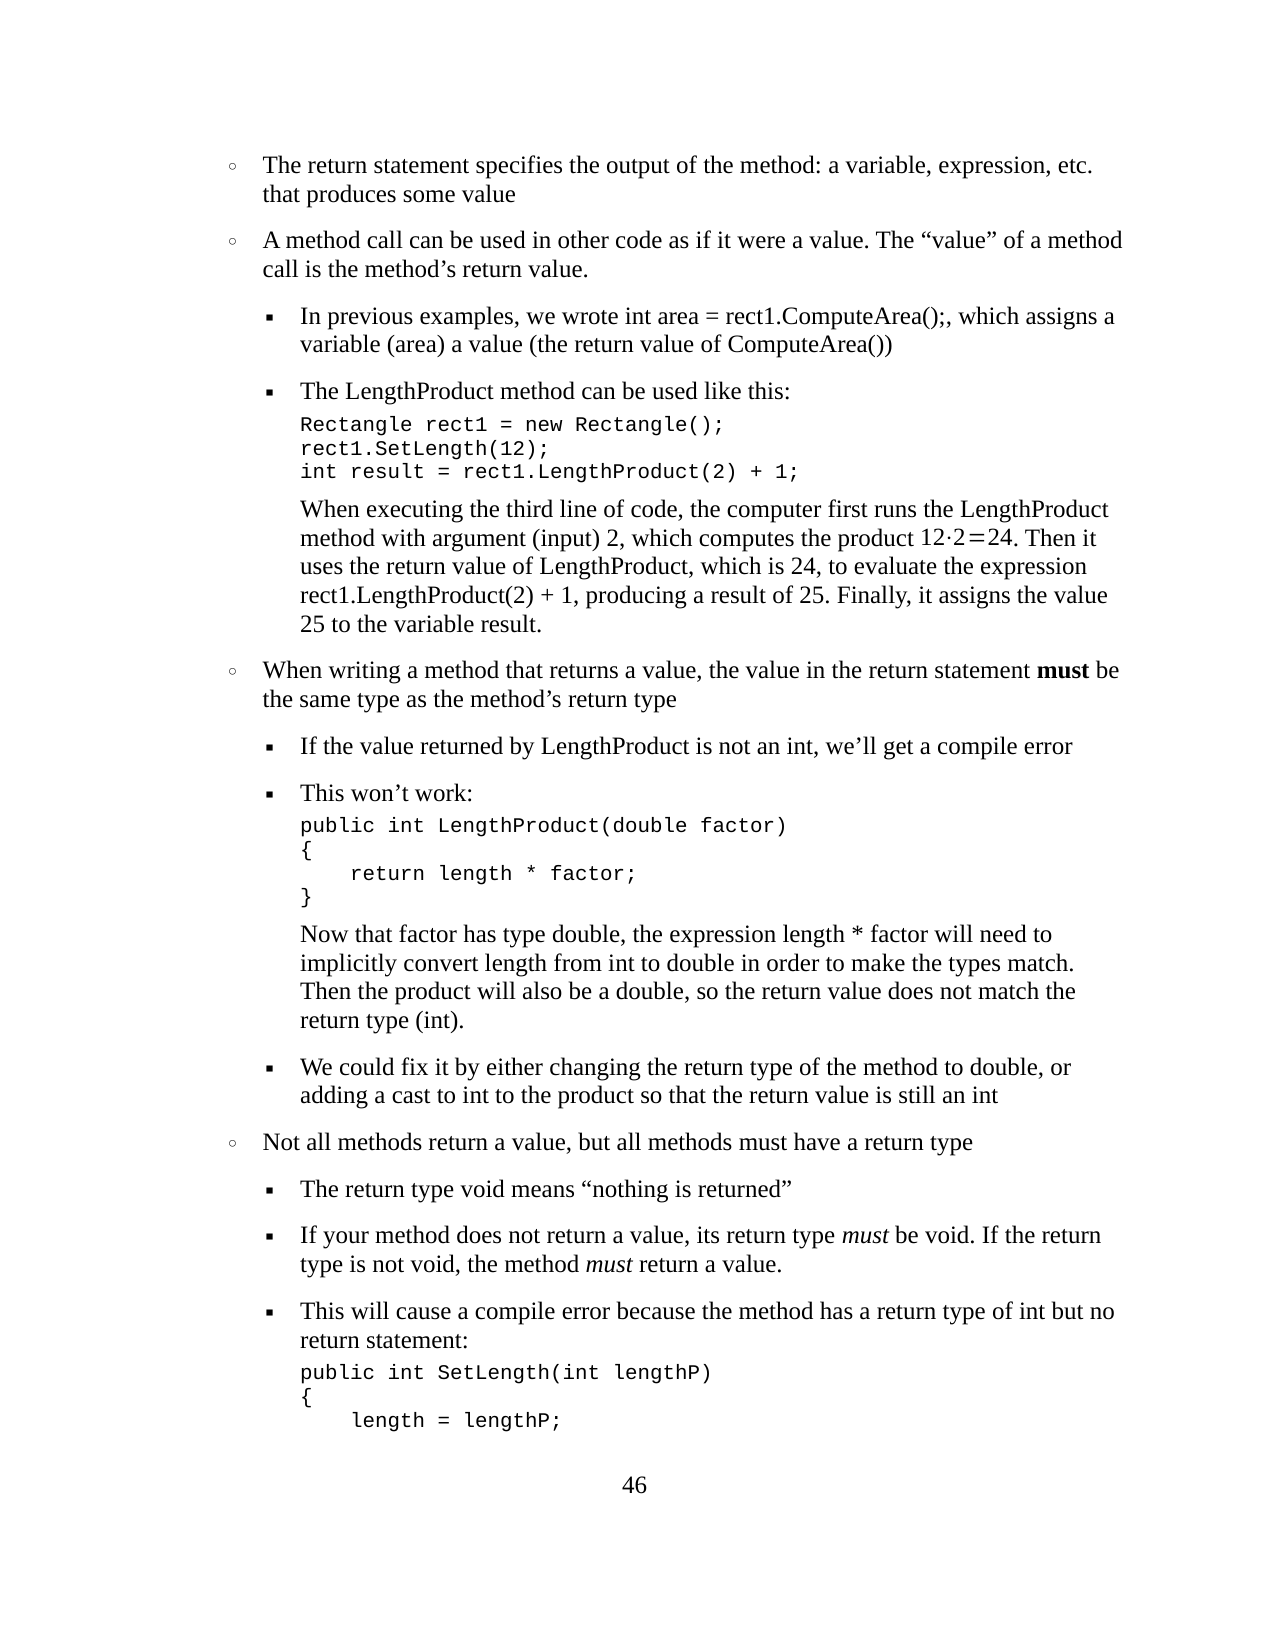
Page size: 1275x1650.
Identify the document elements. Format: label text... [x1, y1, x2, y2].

list In previous examples, we wrote int area = rect1.ComputeArea();, which assigns a variable (area) a value (the return value of ComputeArea()) [262, 301, 1125, 358]
list The return statement specifies the output of the method: a variable, expression, etc. that produces some value [225, 150, 1125, 207]
list We could fix it by either changing the return type of the method to double, or adding a cast to int to the product so that the return value is still an int [262, 1052, 1125, 1109]
list If the value returned by LengthProduct is not an int, we’ll get a compile error [262, 731, 1125, 760]
list The LengthProduct method can be used like this: [262, 376, 1125, 405]
list The return type void means “nothing is returned” [262, 1174, 1125, 1203]
list Now that factor has type double, the expression length * factor will need to implicitly convert length from int to double in order to make the types match. Then the product will also be a double, so the return value does not match the return type (int). [262, 919, 1125, 1034]
list int result = rect1.LengthProduct(2) + 1; [262, 461, 1125, 485]
list When executing the third line of code, the computer first runs the LengthProduct method with argument (input) 2, which computes the product . Then it uses the return value of LengthProduct, which is 24, to evaluate the expression rect1.LengthProduct(2) + 1, producing a result of 25. Finally, it assigns the value 25 to the variable result. [262, 494, 1125, 638]
list public int SetLength(int lengthP) [262, 1362, 1125, 1386]
list rect1.SetLength(12); [262, 438, 1125, 461]
list { [262, 1386, 1125, 1410]
list This won’t work: [262, 778, 1125, 806]
list This will cause a compile error because the method has a return type of int but no return statement: [262, 1296, 1125, 1353]
list If your method does not return a value, its return type must be void. If the return type is not void, the method must return a value. [262, 1221, 1125, 1278]
list A method call can be used in other code as if it were a value. The “value” of a method call is the method’s return value. [225, 225, 1125, 283]
list public int LengthProduct(double factor) [262, 815, 1125, 839]
list } [262, 886, 1125, 910]
list length = lengthP; [262, 1410, 1125, 1433]
list When writing a method that returns a value, the value in the return statement must be the same type as the method’s return type [225, 656, 1125, 713]
list Rectangle rect1 = new Rectangle(); [262, 414, 1125, 438]
list { [262, 839, 1125, 863]
list return length * factor; [262, 863, 1125, 886]
list Not all methods return a value, but all methods must have a return type [225, 1127, 1125, 1156]
